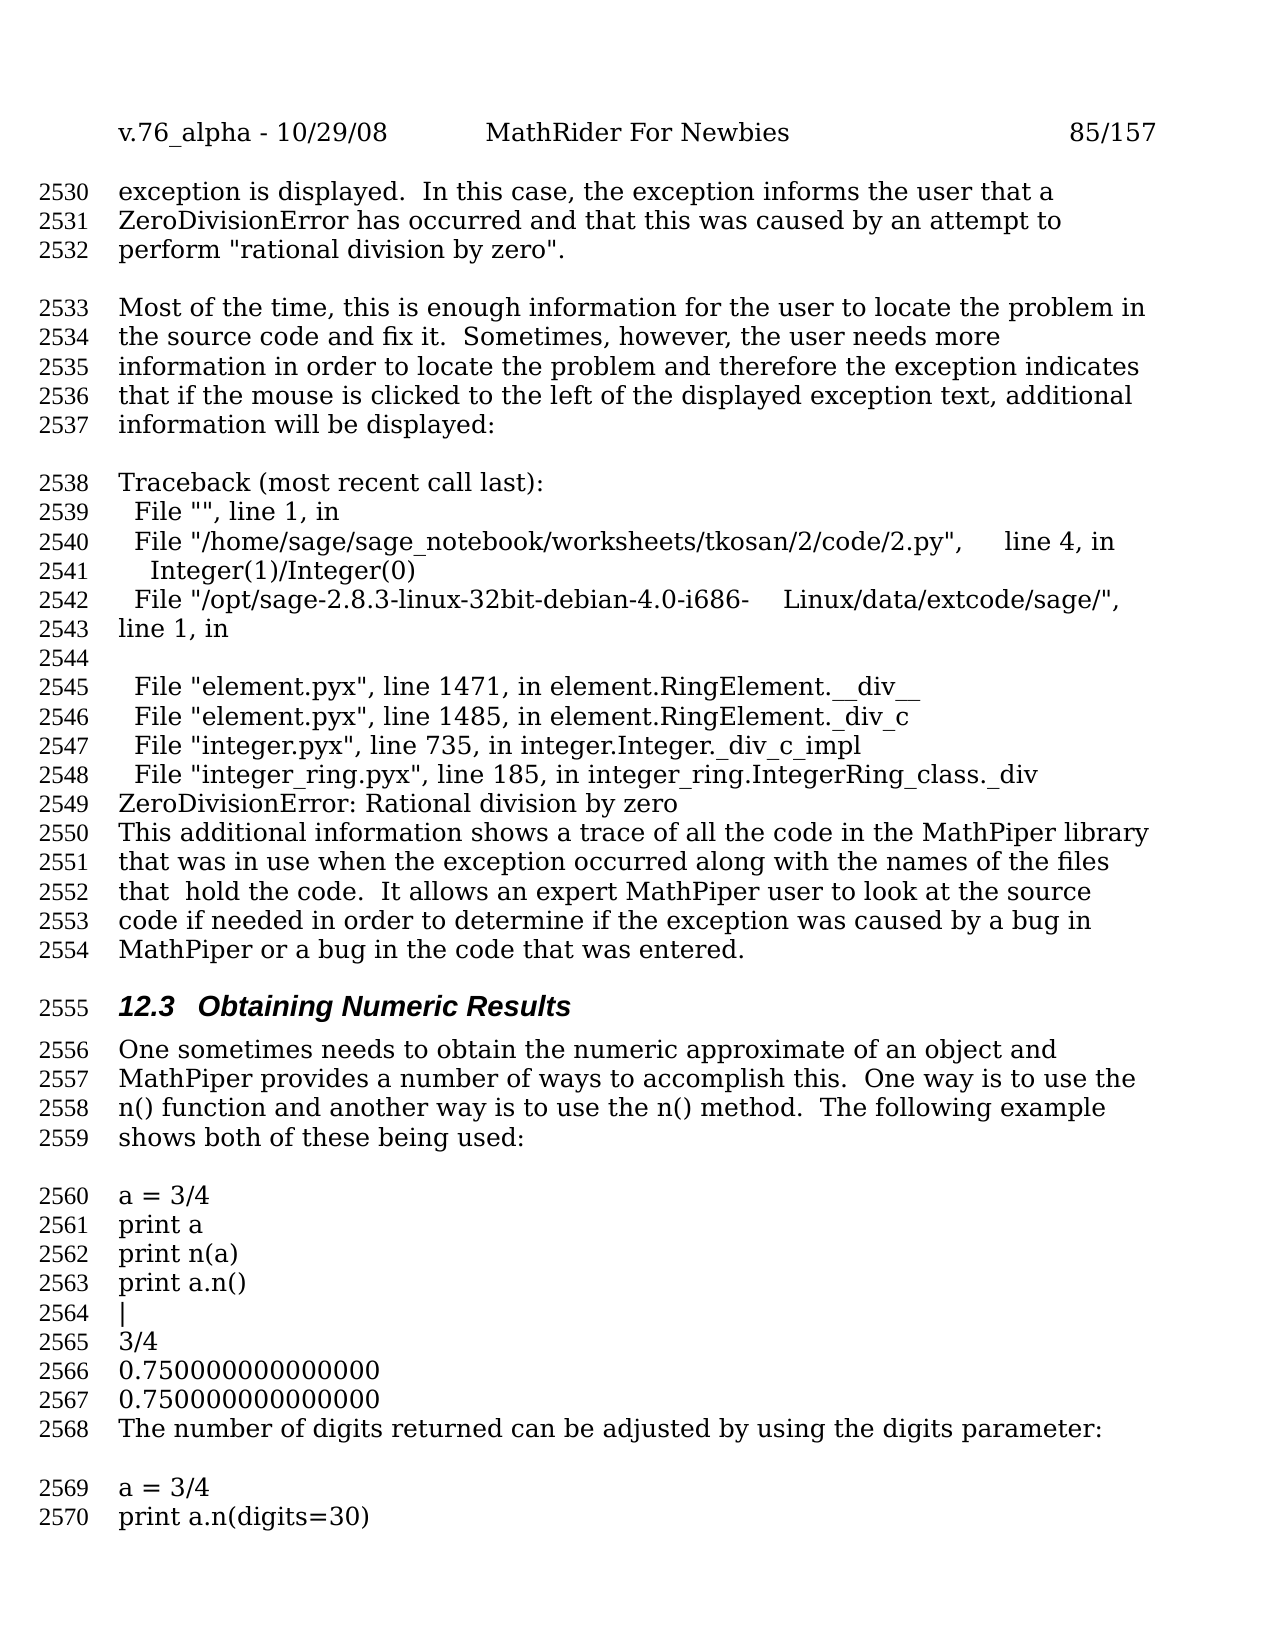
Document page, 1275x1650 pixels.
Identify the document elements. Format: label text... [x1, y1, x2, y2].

text ZeroDivisionError: Rational division by zero [118, 789, 1157, 818]
text File "element.pyx", line 1471, in element.RingElement.__div__ [118, 673, 1157, 702]
text print a.n(digits=30) [118, 1502, 1157, 1531]
text print n(a) [118, 1239, 1157, 1269]
text print a.n() [118, 1269, 1157, 1298]
text 3/4 [118, 1327, 1157, 1356]
text Most of the time, this is enough information for the user to locate the problem in the source code and fix it. Sometimes, however, the user needs more information in order to locate the problem and therefore the exception indicates that if the mouse is clicked to the left of the displayed exception text, additional information will be displayed: [118, 293, 1157, 439]
text Integer(1)/Integer(0) [118, 556, 1157, 585]
text File "", line 1, in [118, 498, 1157, 527]
subtitle Obtaining Numeric Results [118, 989, 1157, 1023]
text File "element.pyx", line 1485, in element.RingElement._div_c [118, 702, 1157, 731]
text Traceback (most recent call last): [118, 468, 1157, 498]
text exception is displayed. In this case, the exception informs the user that a ZeroDivisionError has occurred and that this was caused by an attempt to perform "rational division by zero". [118, 177, 1157, 264]
text 0.750000000000000 [118, 1385, 1157, 1414]
text The number of digits returned can be adjusted by using the digits parameter: [118, 1414, 1157, 1444]
text 0.750000000000000 [118, 1356, 1157, 1385]
text File "integer.pyx", line 735, in integer.Integer._div_c_impl [118, 731, 1157, 760]
text | [118, 1298, 1157, 1327]
text print a [118, 1210, 1157, 1239]
text This additional information shows a trace of all the code in the MathPiper library that was in use when the exception occurred along with the names of the files that hold the code. It allows an expert MathPiper user to look at the source code if needed in order to determine if the exception was caused by a bug in MathPiper or a bug in the code that was entered. [118, 818, 1157, 964]
text a = 3/4 [118, 1181, 1157, 1210]
text File "integer_ring.pyx", line 185, in integer_ring.IntegerRing_class._div [118, 760, 1157, 789]
text a = 3/4 [118, 1473, 1157, 1502]
text File "/home/sage/sage_notebook/worksheets/tkosan/2/code/2.py", line 4, in [118, 527, 1157, 556]
text One sometimes needs to obtain the numeric approximate of an object and MathPiper provides a number of ways to accomplish this. One way is to use the n() function and another way is to use the n() method. The following example shows both of these being used: [118, 1035, 1157, 1152]
text File "/opt/sage-2.8.3-linux-32bit-debian-4.0-i686- Linux/data/extcode/sage/", line 1, in [118, 585, 1157, 643]
